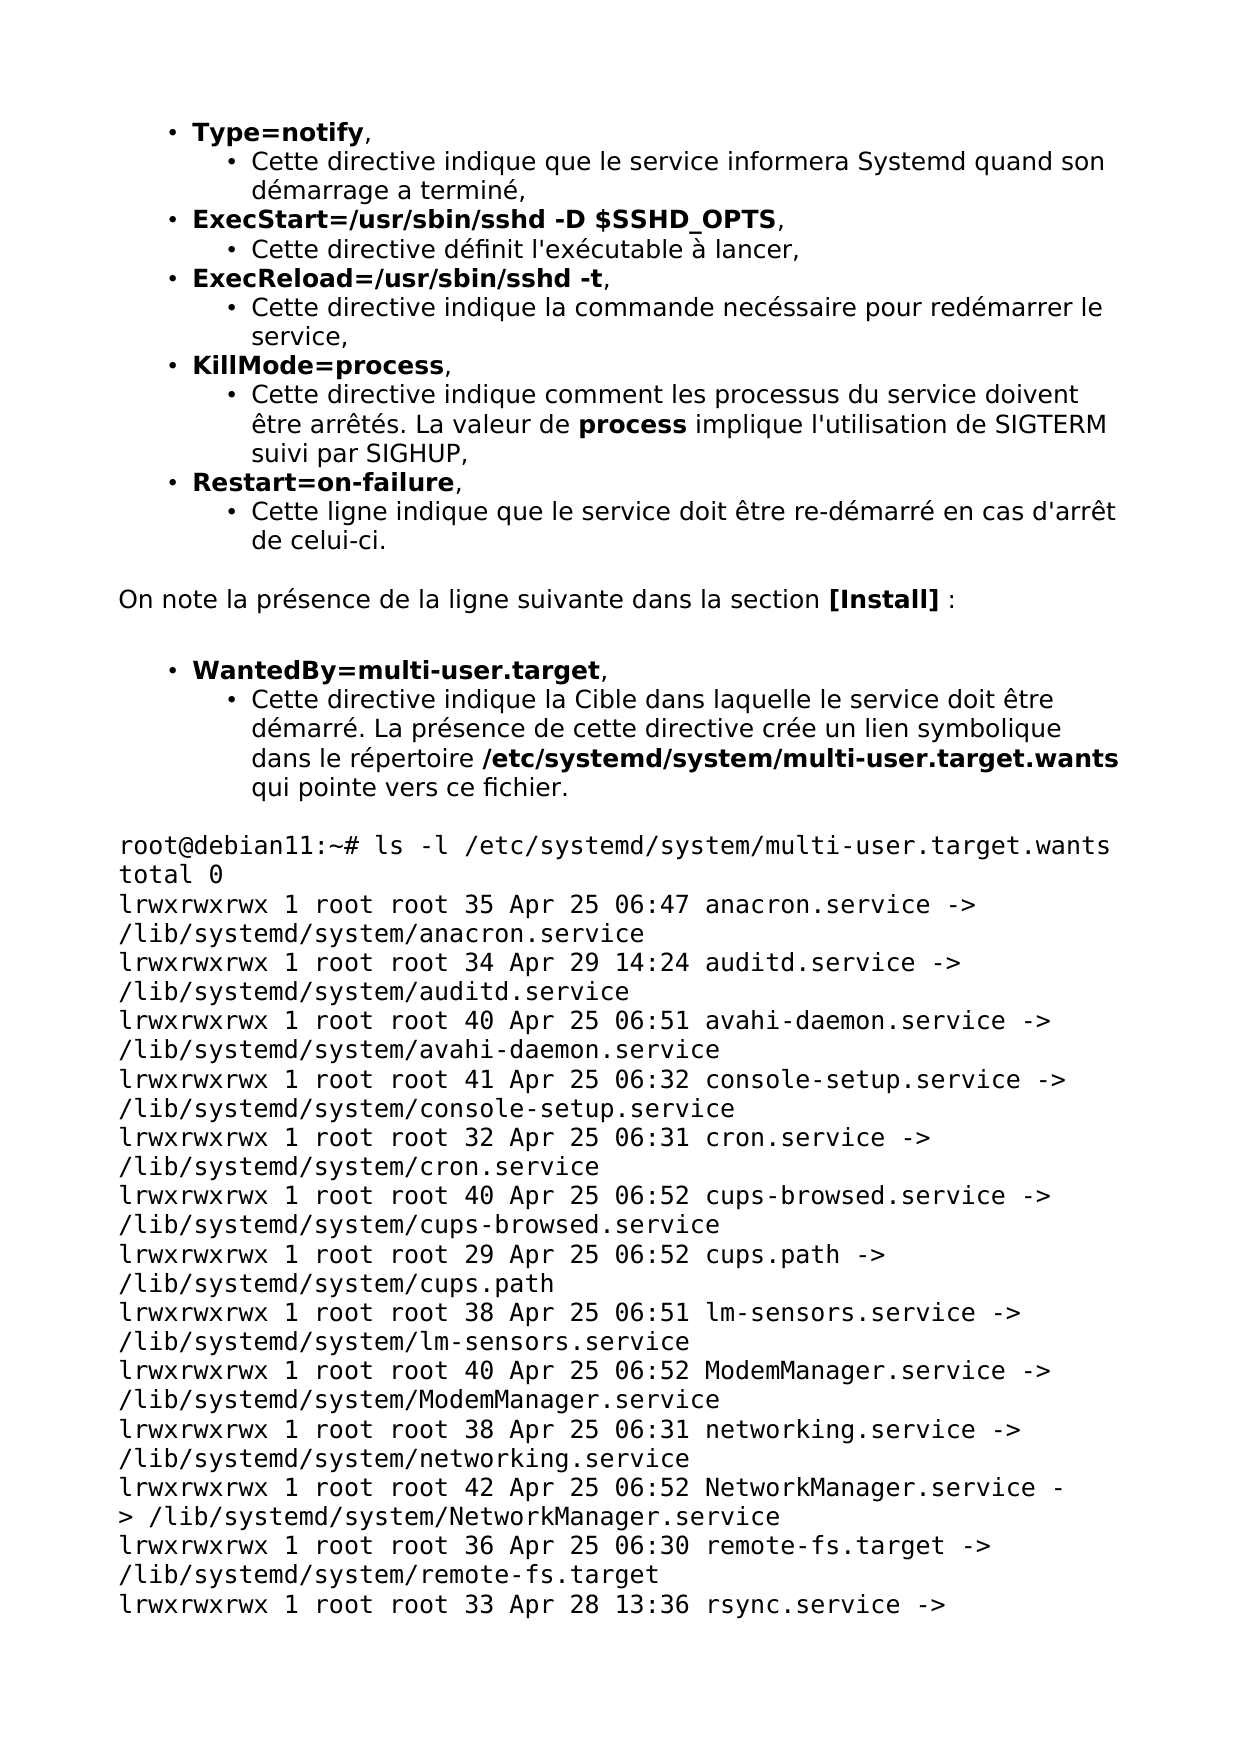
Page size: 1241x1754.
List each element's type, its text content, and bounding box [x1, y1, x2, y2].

list KillMode=process, [177, 351, 1122, 381]
text root@debian11:~# ls -l /etc/systemd/system/multi-user.target.wants total 0 lrwxrwxrwx 1 root root 35 Apr 25 06:47 anacron.service -> /lib/systemd/system/anacron.service lrwxrwxrwx 1 root root 34 Apr 29 14:24 auditd.service -> /lib/systemd/system/auditd.service lrwxrwxrwx 1 root root 40 Apr 25 06:51 avahi-daemon.service -> /lib/systemd/system/avahi-daemon.service lrwxrwxrwx 1 root root 41 Apr 25 06:32 console-setup.service -> /lib/systemd/system/console-setup.service lrwxrwxrwx 1 root root 32 Apr 25 06:31 cron.service -> /lib/systemd/system/cron.service lrwxrwxrwx 1 root root 40 Apr 25 06:52 cups-browsed.service -> /lib/systemd/system/cups-browsed.service lrwxrwxrwx 1 root root 29 Apr 25 06:52 cups.path -> /lib/systemd/system/cups.path lrwxrwxrwx 1 root root 38 Apr 25 06:51 lm-sensors.service -> /lib/systemd/system/lm-sensors.service lrwxrwxrwx 1 root root 40 Apr 25 06:52 ModemManager.service -> /lib/systemd/system/ModemManager.service lrwxrwxrwx 1 root root 38 Apr 25 06:31 networking.service -> /lib/systemd/system/networking.service lrwxrwxrwx 1 root root 42 Apr 25 06:52 NetworkManager.service -> /lib/systemd/system/NetworkManager.service lrwxrwxrwx 1 root root 36 Apr 25 06:30 remote-fs.target -> /lib/systemd/system/remote-fs.target lrwxrwxrwx 1 root root 33 Apr 28 13:36 rsync.service -> [118, 832, 1122, 1619]
list Type=notify, [177, 118, 1122, 147]
list WantedBy=multi-user.target, [177, 656, 1122, 685]
list Restart=on-failure, [177, 468, 1122, 497]
list Cette directive indique la Cible dans laquelle le service doit être démarré. La présence de cette directive crée un lien symbolique dans le répertoire /etc/systemd/system/multi-user.target.wants qui pointe vers ce fichier. [236, 685, 1122, 802]
list Cette directive indique comment les processus du service doivent être arrêtés. La valeur de process implique l'utilisation de SIGTERM suivi par SIGHUP, [236, 381, 1122, 468]
list Cette directive indique la commande necéssaire pour redémarrer le service, [236, 293, 1122, 351]
list ExecStart=/usr/sbin/sshd -D $SSHD_OPTS, [177, 206, 1122, 235]
list Cette directive définit l'exécutable à lancer, [236, 235, 1122, 264]
list Cette directive indique que le service informera Systemd quand son démarrage a terminé, [236, 147, 1122, 206]
text On note la présence de la ligne suivante dans la section [Install] : [118, 585, 1122, 614]
list Cette ligne indique que le service doit être re-démarré en cas d'arrêt de celui-ci. [236, 497, 1122, 556]
list ExecReload=/usr/sbin/sshd -t, [177, 264, 1122, 293]
